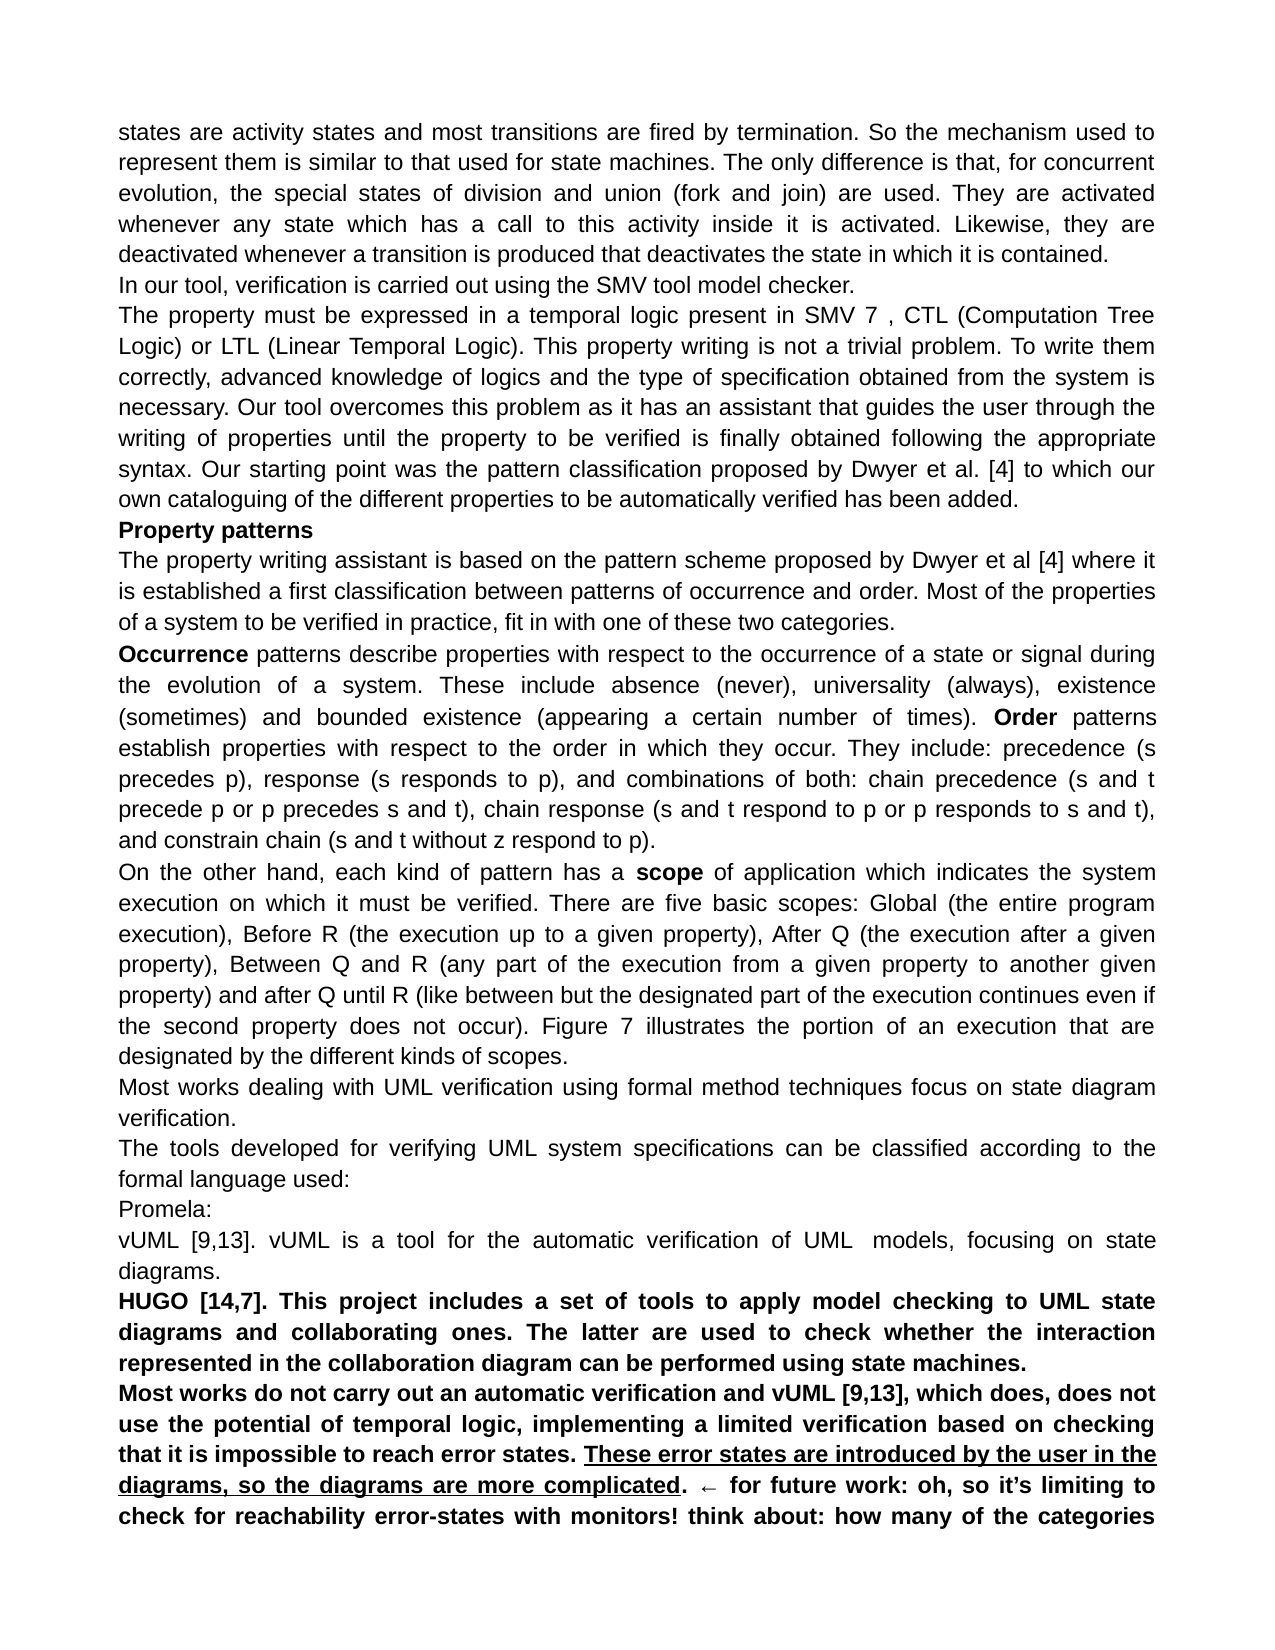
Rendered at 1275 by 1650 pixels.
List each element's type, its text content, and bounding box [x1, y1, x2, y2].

text Most works do not carry out an automatic verification and vUML [9,13], which does, does not use the potential of temporal logic, implementing a limited verification based on checking that it is impossible to reach error states. These error states are introduced by the user in the diagrams, so the diagrams are more complicated. ← for future work: oh, so it’s limiting to check for reachability error-states with monitors! think about: how many of the categories [118, 1379, 1157, 1529]
text The property writing assistant is based on the pattern scheme proposed by Dwyer et al [4] where it is established a first classification between patterns of occurrence and order. Most of the properties of a system to be verified in practice, fit in with one of these two categories. [118, 547, 1157, 635]
text states are activity states and most transitions are fired by termination. So the mechanism used to represent them is similar to that used for state machines. The only difference is that, for concurrent evolution, the special states of division and union (fork and join) are used. They are activated whenever any state which has a call to this activity inside it is activated. Likewise, they are deactivated whenever a transition is produced that deactivates the state in which it is contained. [118, 118, 1157, 267]
text vUML [9,13]. vUML is a tool for the automatic verification of UML models, focusing on state diagrams. [118, 1226, 1157, 1284]
text Property patterns [118, 516, 1157, 543]
text On the other hand, each kind of pattern has a scope of application which indicates the system execution on which it must be verified. There are five basic scopes: Global (the entire program execution), Before R (the execution up to a given property), After Q (the execution after a given property), Between Q and R (any part of the execution from a given property to another given property) and after Q until R (like between but the designated part of the execution continues even if the second property does not occur). Figure 7 illustrates the portion of an execution that are designated by the different kinds of scopes. [118, 857, 1157, 1069]
text The property must be expressed in a temporal logic present in SMV 7 , CTL (Computation Tree Logic) or LTL (Linear Temporal Logic). This property writing is not a trivial problem. To write them correctly, advanced knowledge of logics and the type of specification obtained from the system is necessary. Our tool overcomes this problem as it has an assistant that guides the user through the writing of properties until the property to be verified is finally obtained following the appropriate syntax. Our starting point was the pattern classification proposed by Dwyer et al. [4] to which our own cataloguing of the different properties to be automatically verified has been added. [118, 302, 1157, 512]
text The tools developed for verifying UML system specifications can be classified according to the formal language used: [118, 1134, 1157, 1192]
text HUGO [14,7]. This project includes a set of tools to apply model checking to UML state diagrams and collaborating ones. The latter are used to check whether the interaction represented in the collaboration diagram can be performed using state machines. [118, 1288, 1157, 1376]
text Most works dealing with UML verification using formal method techniques focus on state diagram verification. [118, 1073, 1157, 1131]
text Occurrence patterns describe properties with respect to the occurrence of a state or signal during the evolution of a system. These include absence (never), universality (always), existence (sometimes) and bounded existence (appearing a certain number of times). Order patterns establish properties with respect to the order in which they occur. They include: precedence (s precedes p), response (s responds to p), and combinations of both: chain precedence (s and t precede p or p precedes s and t), chain response (s and t respond to p or p responds to s and t), and constrain chain (s and t without z respond to p). [118, 639, 1157, 853]
text In our tool, verification is carried out using the SMV tool model checker. [118, 271, 1157, 298]
text Promela: [118, 1196, 1157, 1223]
